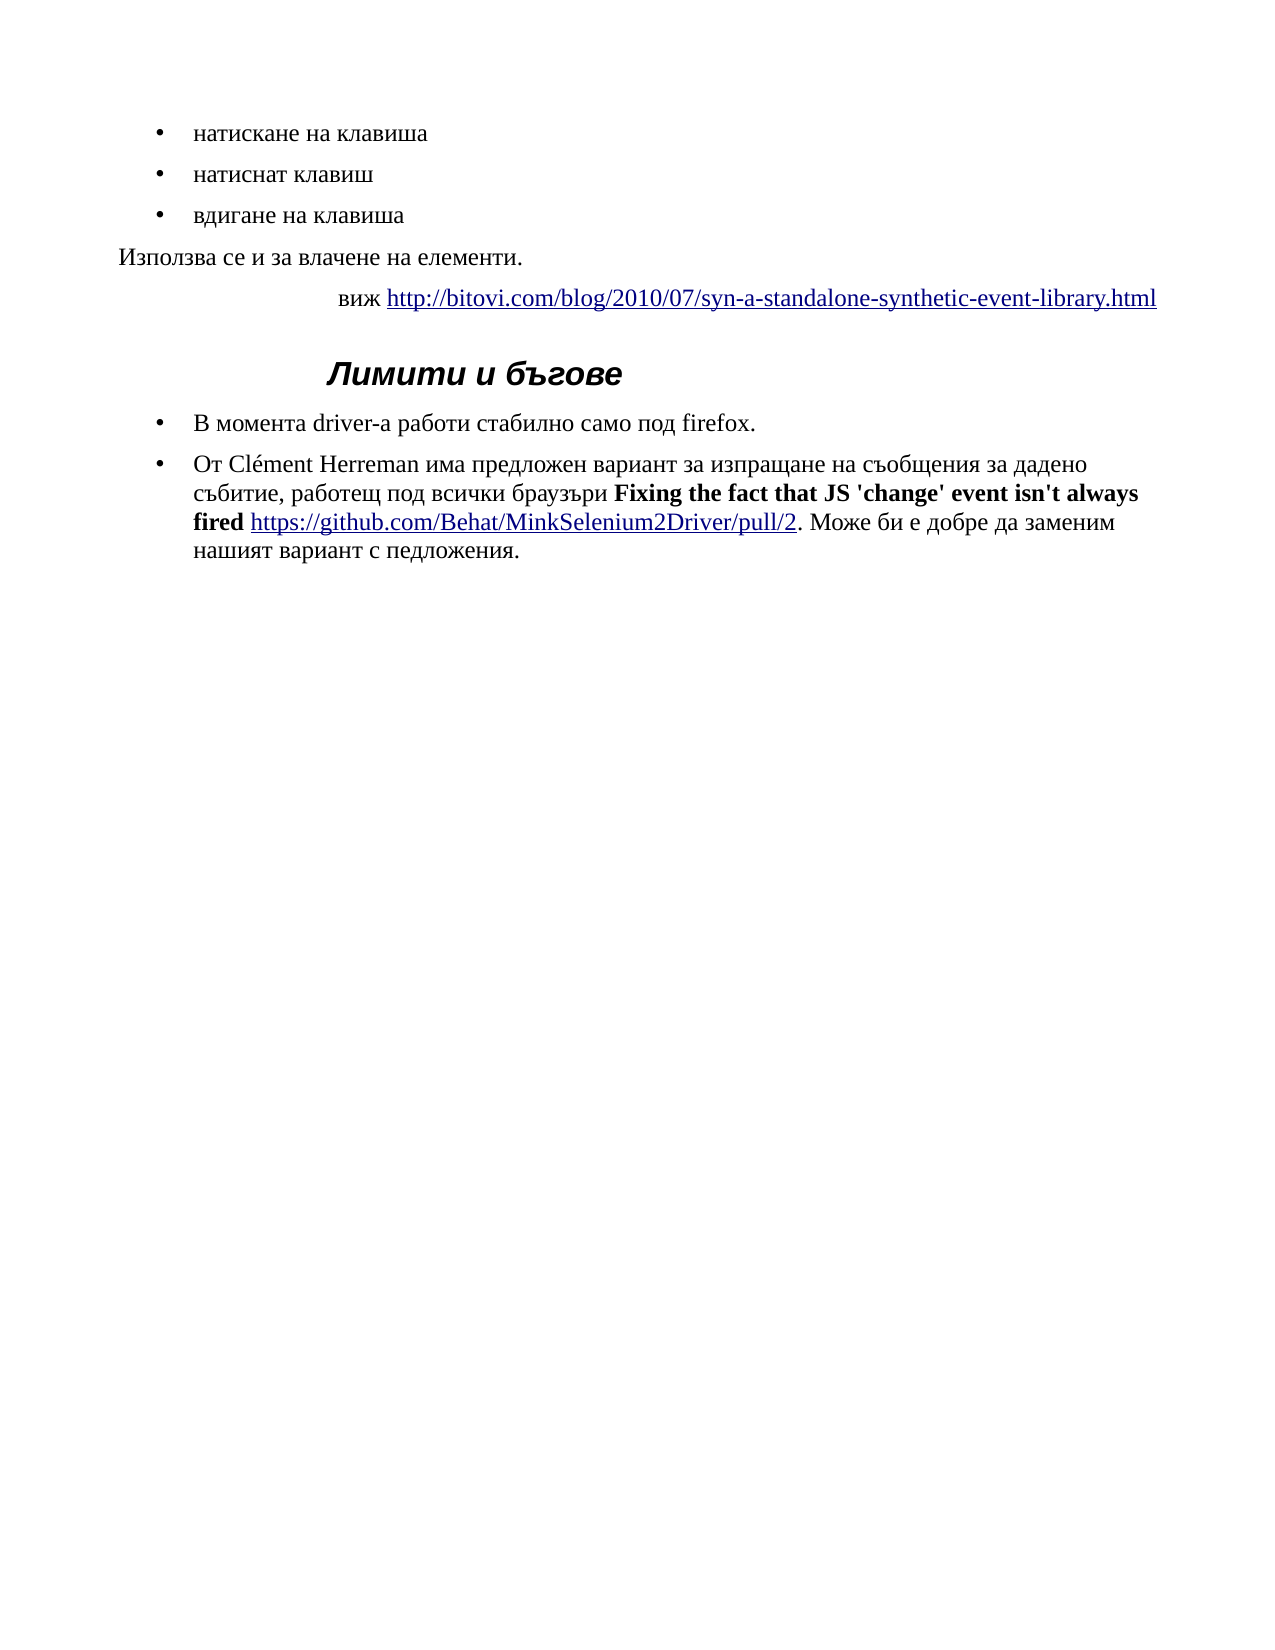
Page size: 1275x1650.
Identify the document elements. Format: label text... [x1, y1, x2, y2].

list В момента driver-а работи стабилно само под firefox. [156, 408, 1157, 437]
subtitle Лимити и бъгове [328, 354, 1157, 393]
list натискане на клавиша [156, 118, 1157, 147]
text виж http://bitovi.com/blog/2010/07/syn-a-standalone-synthetic-event-library.html [118, 283, 1157, 312]
list натиснат клавиш [156, 159, 1157, 188]
text Използва се и за влачене на елементи. [118, 242, 1157, 271]
list От Clément Herreman има предложен вариант за изпращане на съобщения за дадено събитие, работещ под всички браузъри Fixing the fact that JS 'change' event isn't always fired https://github.com/Behat/MinkSelenium2Driver/pull/2. Може би е добре да заменим нашият вариант с педложения. [156, 449, 1157, 564]
list вдигане на клавиша [156, 201, 1157, 229]
